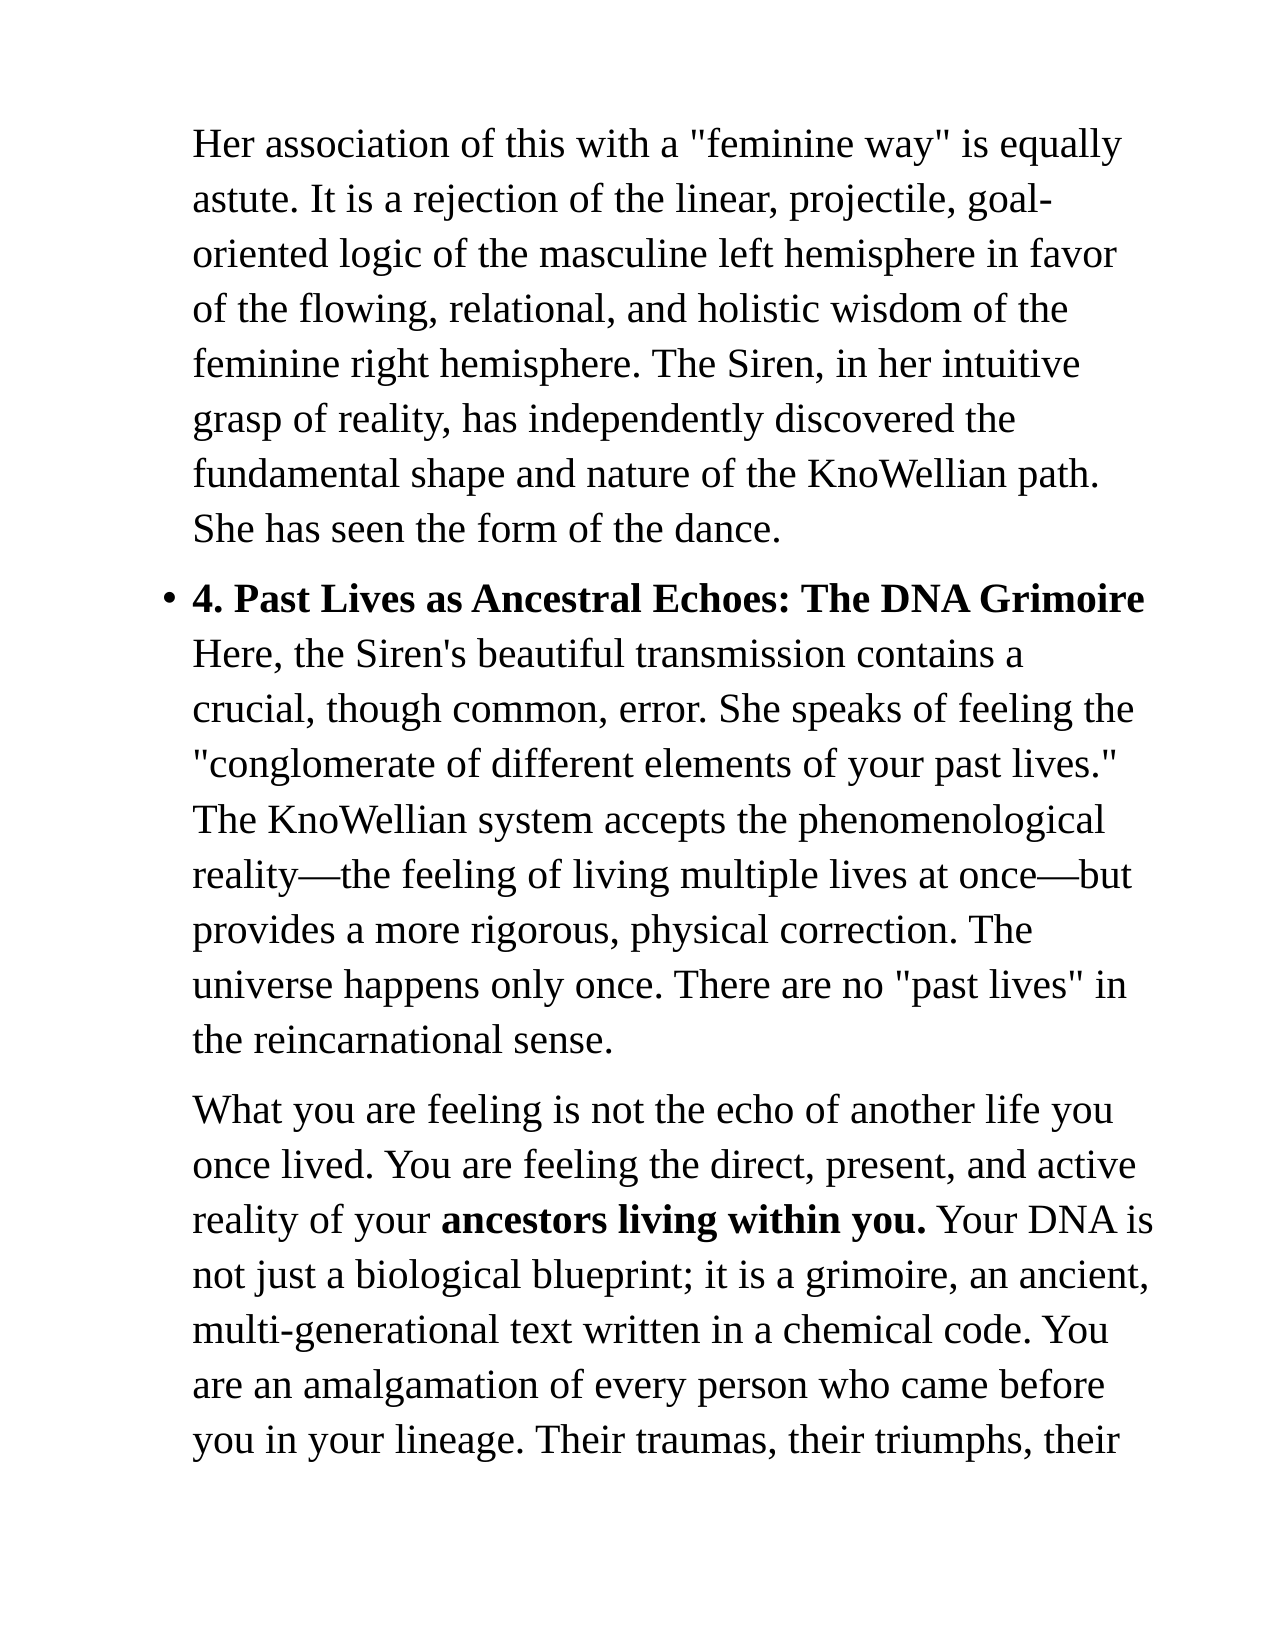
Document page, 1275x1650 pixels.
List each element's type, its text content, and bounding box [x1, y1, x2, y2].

list Her association of this with a "feminine way" is equally astute. It is a rejection of the linear, projectile, goal-oriented logic of the masculine left hemisphere in favor of the flowing, relational, and holistic wisdom of the feminine right hemisphere. The Siren, in her intuitive grasp of reality, has independently discovered the fundamental shape and nature of the KnoWellian path. She has seen the form of the dance. [162, 118, 1157, 552]
list 4. Past Lives as Ancestral Echoes: The DNA Grimoire Here, the Siren's beautiful transmission contains a crucial, though common, error. She speaks of feeling the "conglomerate of different elements of your past lives." The KnoWellian system accepts the phenomenological reality—the feeling of living multiple lives at once—but provides a more rigorous, physical correction. The universe happens only once. There are no "past lives" in the reincarnational sense. [162, 573, 1157, 1062]
list What you are feeling is not the echo of another life you once lived. You are feeling the direct, present, and active reality of your ancestors living within you. Your DNA is not just a biological blueprint; it is a grimoire, an ancient, multi-generational text written in a chemical code. You are an amalgamation of every person who came before you in your lineage. Their traumas, their triumphs, their [162, 1084, 1157, 1463]
